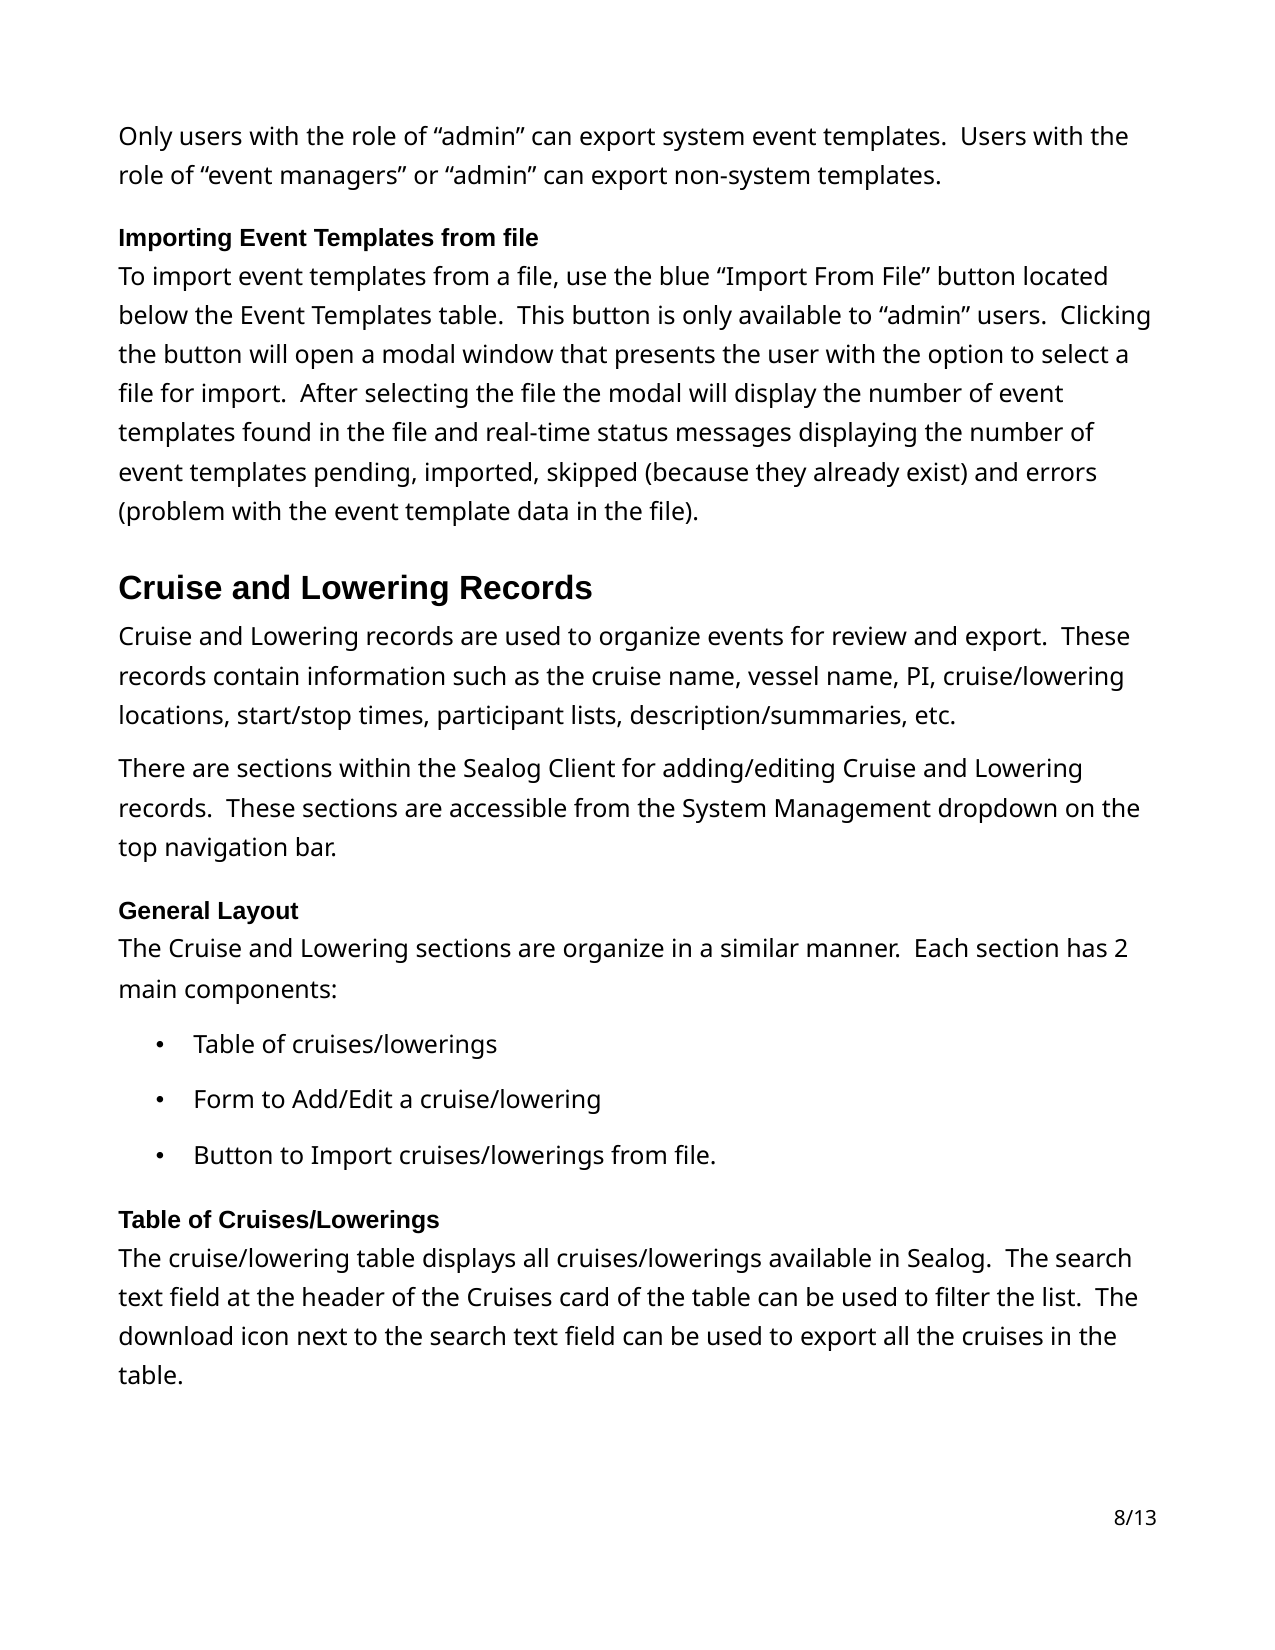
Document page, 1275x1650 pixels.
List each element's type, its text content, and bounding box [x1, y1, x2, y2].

text Only users with the role of “admin” can export system event templates. Users with the role of “event managers” or “admin” can export non-system templates. [118, 118, 1157, 191]
subtitle Table of Cruises/Lowerings [118, 1206, 1157, 1234]
subtitle Importing Event Templates from file [118, 223, 1157, 252]
text Cruise and Lowering records are used to organize events for review and export. These records contain information such as the cruise name, vessel name, PI, cruise/lowering locations, start/stop times, participant lists, description/summaries, etc. [118, 619, 1157, 731]
subtitle General Layout [118, 896, 1157, 924]
text The cruise/lowering table displays all cruises/lowerings available in Sealog. The search text field at the header of the Cruises card of the table can be used to filter the list. The download icon next to the search text field can be used to export all the cruises in the table. [118, 1240, 1157, 1392]
list Form to Add/Edit a cruise/lowering [156, 1082, 1157, 1116]
list Button to Import cruises/lowerings from file. [156, 1138, 1157, 1172]
subtitle Cruise and Lowering Records [118, 568, 1157, 607]
list Table of cruises/lowerings [156, 1027, 1157, 1061]
text There are sections within the Sealog Client for adding/editing Cruise and Lowering records. These sections are accessible from the System Management dropdown on the top navigation bar. [118, 751, 1157, 863]
text The Cruise and Lowering sections are organize in a similar manner. Each section has 2 main components: [118, 931, 1157, 1005]
text To import event templates from a file, use the blue “Import From File” button located below the Event Templates table. This button is only available to “admin” users. Clicking the button will open a modal window that presents the user with the option to select a file for import. After selecting the file the modal will display the number of event templates found in the file and real-time status messages displaying the number of event templates pending, imported, skipped (because they already exist) and errors (problem with the event template data in the file). [118, 258, 1157, 527]
